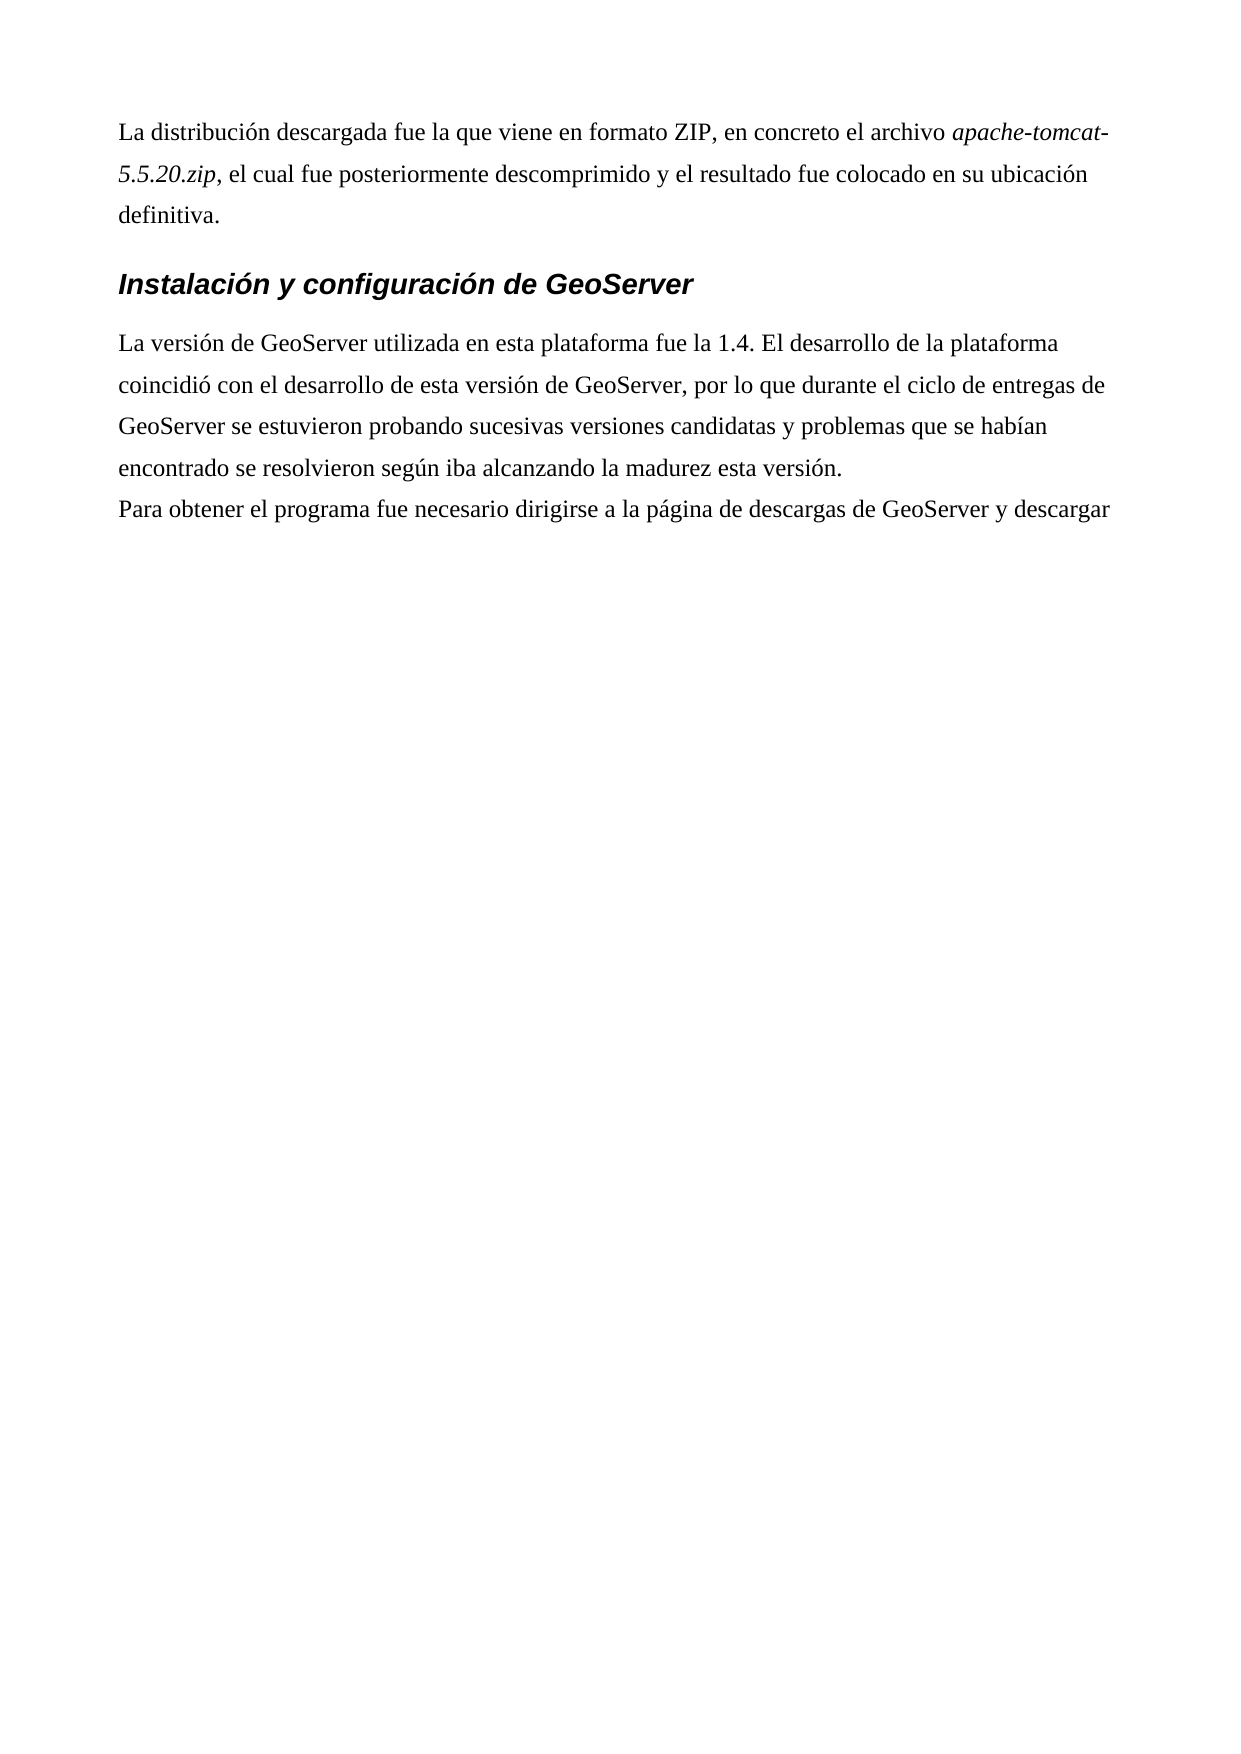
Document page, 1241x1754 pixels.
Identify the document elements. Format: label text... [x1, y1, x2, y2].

text La versión de GeoServer utilizada en esta plataforma fue la 1.4. El desarrollo de la plataforma coincidió con el desarrollo de esta versión de GeoServer, por lo que durante el ciclo de entregas de GeoServer se estuvieron probando sucesivas versiones candidatas y problemas que se habían encontrado se resolvieron según iba alcanzando la madurez esta versión. [118, 329, 1122, 482]
subtitle Instalación y configuración de GeoServer [118, 268, 1122, 300]
subtitle Para obtener el programa fue necesario dirigirse a la página de descargas de GeoServer y descargar [118, 495, 1122, 523]
text La distribución descargada fue la que viene en formato ZIP, en concreto el archivo apache-tomcat-5.5.20.zip, el cual fue posteriormente descomprimido y el resultado fue colocado en su ubicación definitiva. [118, 118, 1122, 229]
